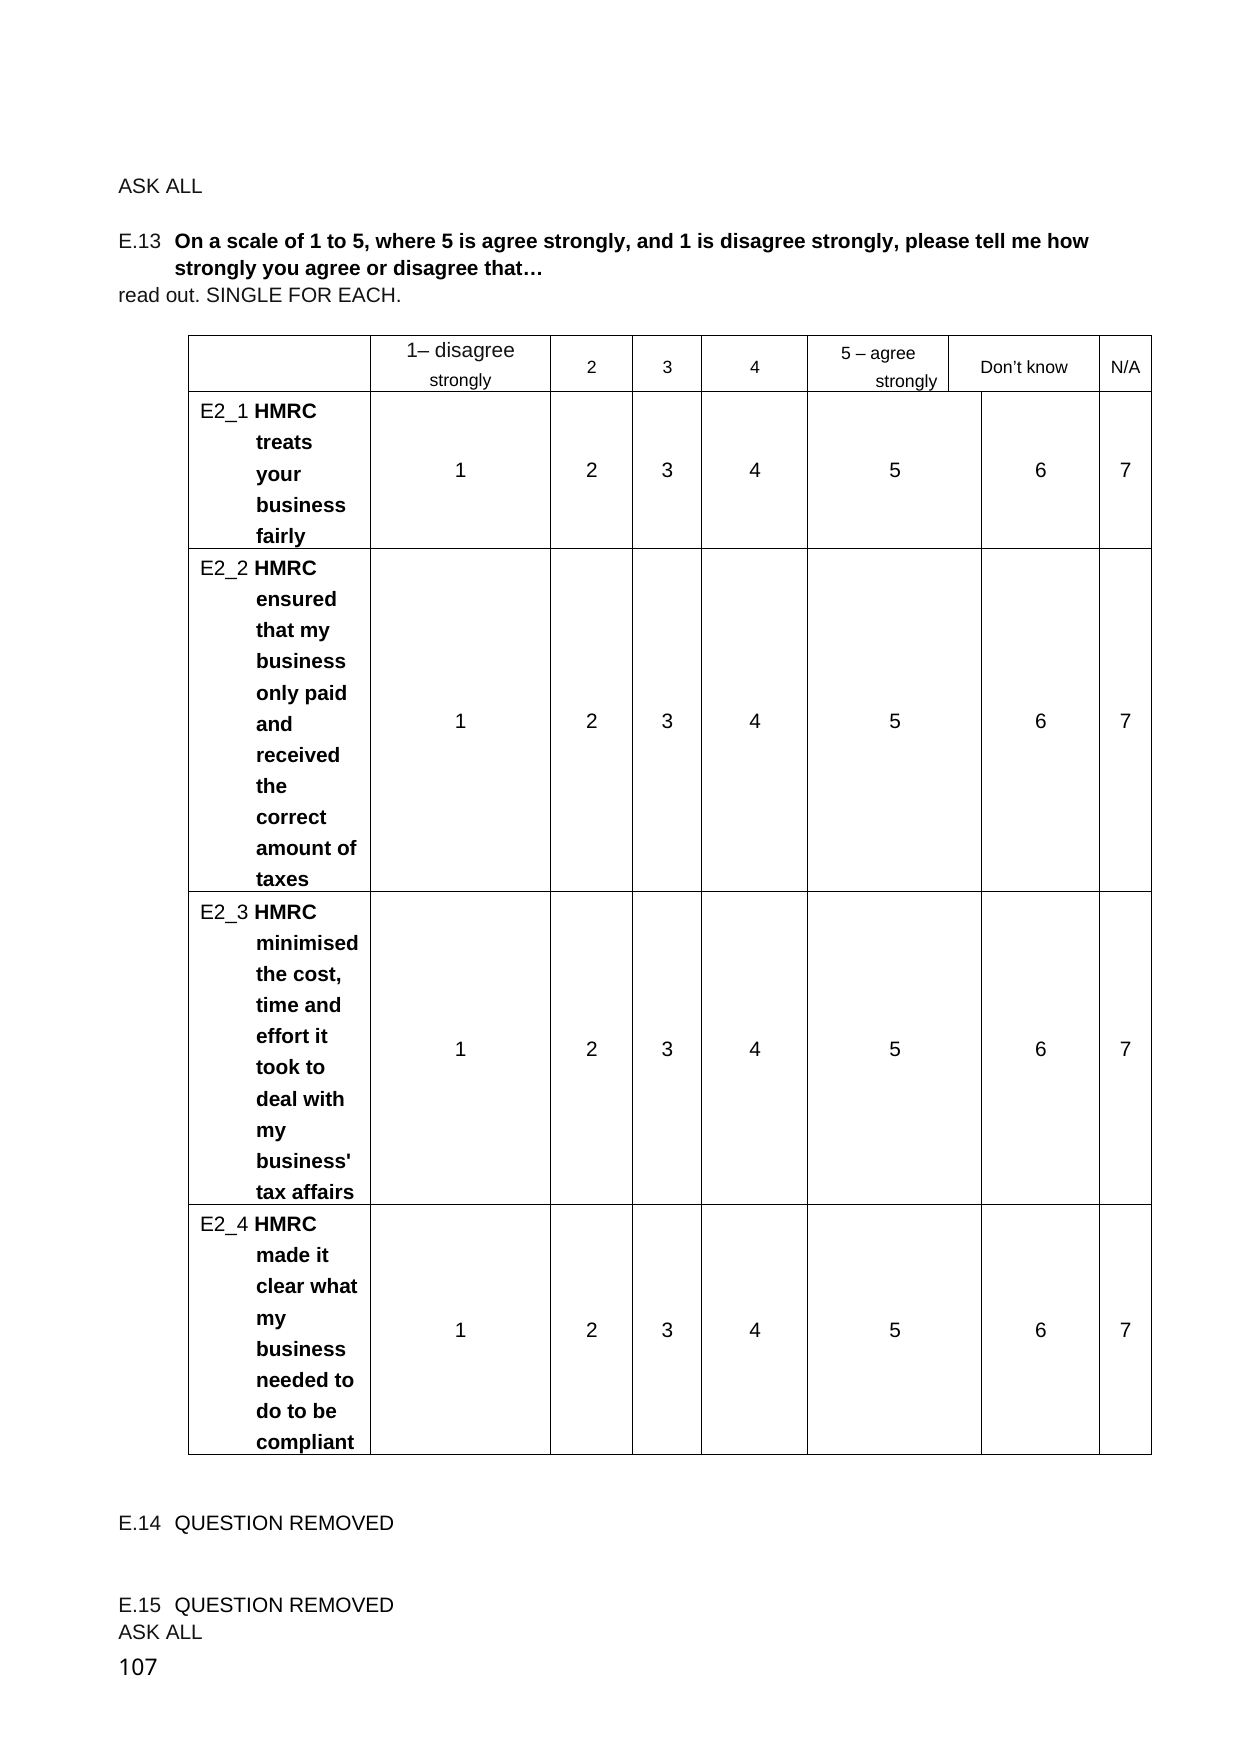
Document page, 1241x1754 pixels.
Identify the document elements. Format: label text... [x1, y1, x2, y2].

table_cell 5 [808, 1205, 981, 1454]
table_cell 7 [1100, 1205, 1151, 1454]
table_cell 1 [371, 392, 550, 548]
table_header 2 [551, 336, 632, 391]
table_cell 2 [551, 892, 632, 1204]
table_cell 6 [982, 549, 1099, 891]
table_cell 6 [982, 1205, 1099, 1454]
table_header 3 [633, 336, 701, 391]
table_cell 4 [702, 1205, 807, 1454]
table_cell 6 [982, 892, 1099, 1204]
table_header 5 – agree strongly [808, 336, 948, 391]
table_cell 2 [551, 392, 632, 548]
table_cell 2 [551, 549, 632, 891]
text ASK ALL [118, 172, 1122, 199]
table_cell 1 [371, 549, 550, 891]
table_cell 5 [808, 392, 981, 548]
table_cell 4 [702, 892, 807, 1204]
table_cell 5 [808, 892, 981, 1204]
text read out. SINGLE FOR EACH. [118, 281, 1122, 308]
list On a scale of 1 to 5, where 5 is agree strongly, and 1 is disagree strongly, please tell me how strongly you agree or disagree that… [118, 226, 1122, 281]
table_cell E2_4 HMRC made it clear what my business needed to do to be compliant [189, 1205, 370, 1454]
table_cell 3 [633, 392, 701, 548]
text ASK ALL [118, 1617, 1122, 1644]
table_header – disagree strongly [371, 336, 550, 391]
table_cell 5 [808, 549, 981, 891]
table_cell 4 [702, 549, 807, 891]
table_header 4 [702, 336, 807, 391]
list QUESTION REMOVED [118, 1590, 1122, 1617]
table_cell 7 [1100, 392, 1151, 548]
table_cell 4 [702, 392, 807, 548]
table_cell 3 [633, 1205, 701, 1454]
table_cell E2_1 HMRC treats your business fairly [189, 392, 370, 548]
table_cell E2_3 HMRC minimised the cost, time and effort it took to deal with my business' tax affairs [189, 892, 370, 1204]
table_cell 1 [371, 892, 550, 1204]
table_cell 3 [633, 549, 701, 891]
table_cell 7 [1100, 549, 1151, 891]
table_header N/A [1100, 336, 1151, 391]
table_cell 1 [371, 1205, 550, 1454]
table_header Don’t know [949, 336, 1099, 391]
table_cell 2 [551, 1205, 632, 1454]
table_cell 6 [982, 392, 1099, 548]
table_header [189, 336, 370, 391]
table_cell 3 [633, 892, 701, 1204]
table_cell E2_2 HMRC ensured that my business only paid and received the correct amount of taxes [189, 549, 370, 891]
list QUESTION REMOVED [118, 1509, 1122, 1536]
table_cell 7 [1100, 892, 1151, 1204]
